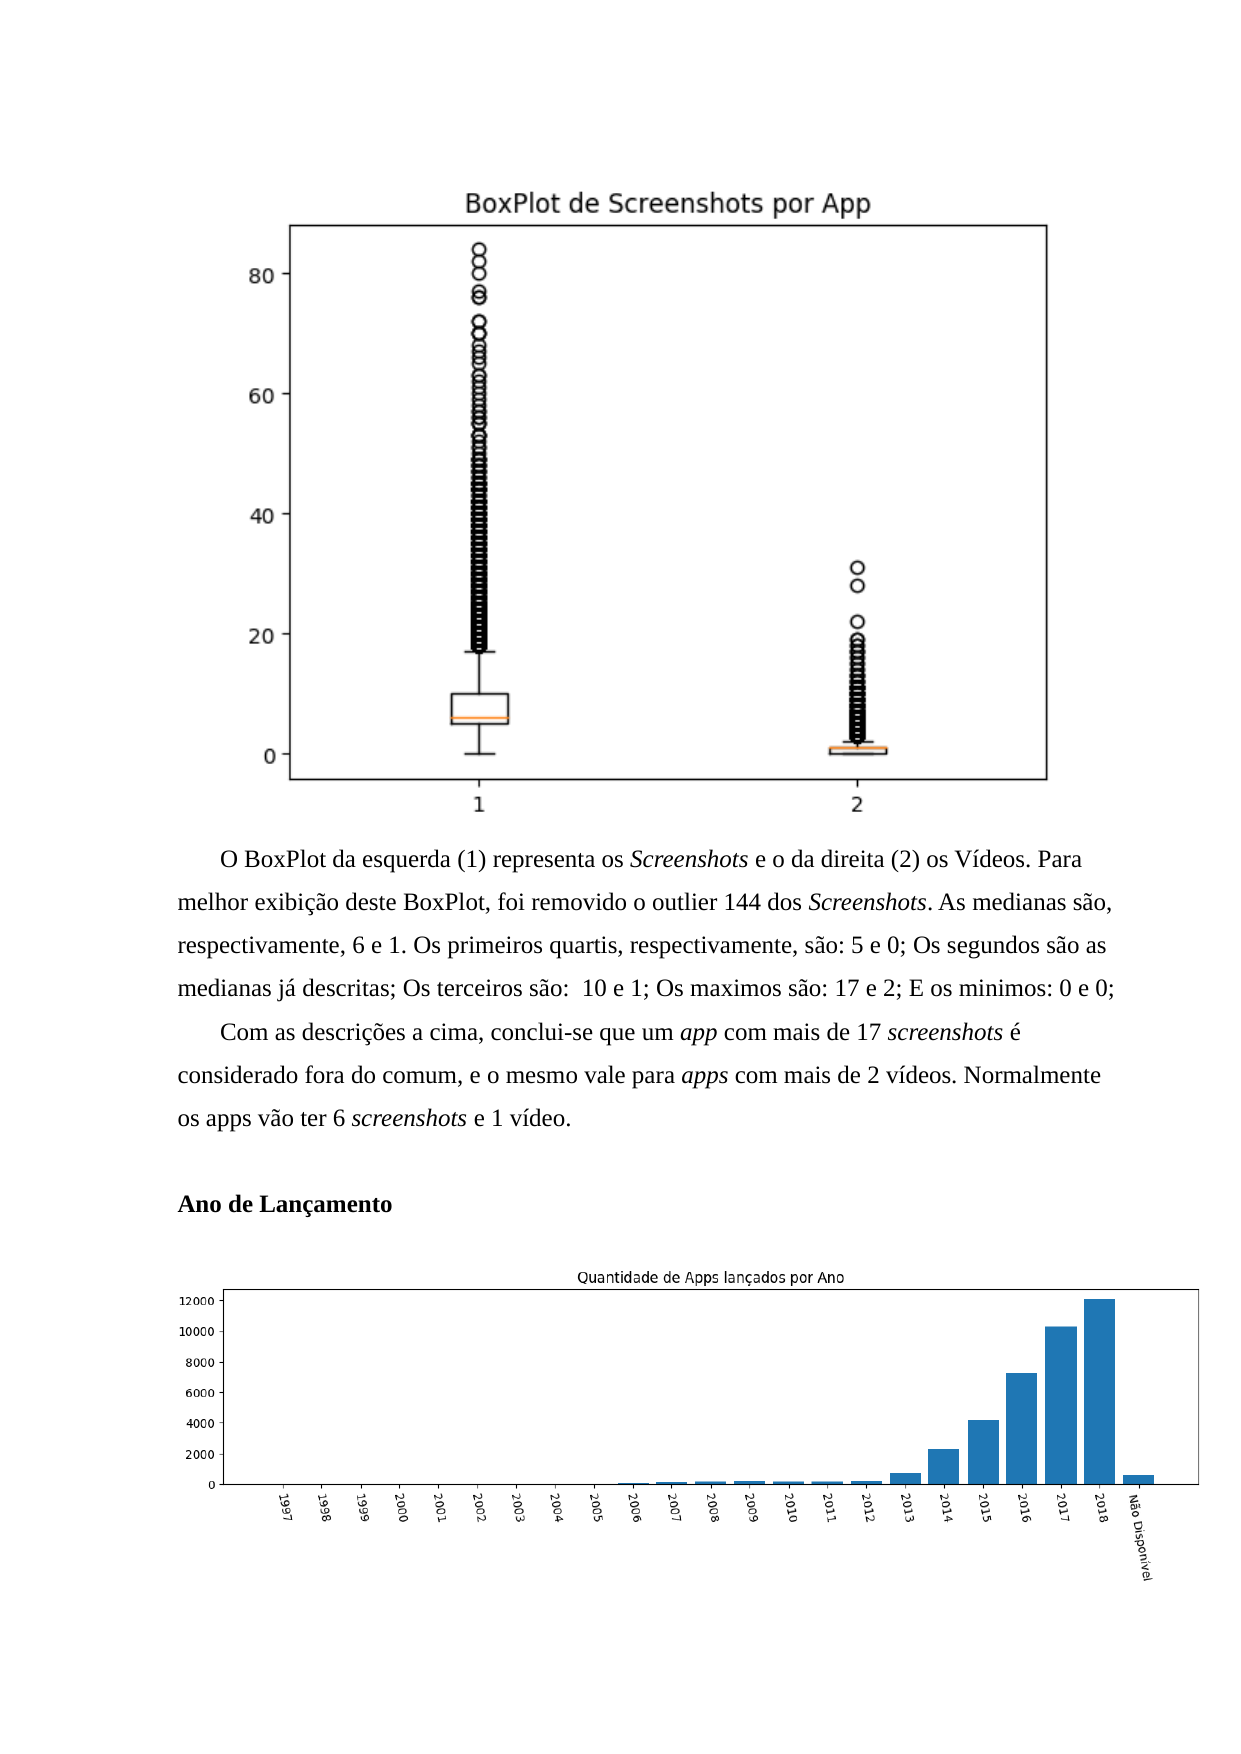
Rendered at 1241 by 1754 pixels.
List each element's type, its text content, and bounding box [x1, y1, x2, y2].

picture [233, 177, 1066, 830]
text Com as descrições a cima, conclui-se que um app com mais de 17 screenshots é considerado fora do comum, e o mesmo vale para apps com mais de 2 vídeos. Normalmente os apps vão ter 6 screenshots e 1 vídeo. [177, 1017, 1122, 1132]
text Ano de Lançamento [177, 1189, 1122, 1218]
picture [169, 1262, 1209, 1589]
text O BoxPlot da esquerda (1) representa os Screenshots e o da direita (2) os Vídeos. Para melhor exibição deste BoxPlot, foi removido o outlier 144 dos Screenshots. As medianas são, respectivamente, 6 e 1. Os primeiros quartis, respectivamente, são: 5 e 0; Os segundos são as medianas já descritas; Os terceiros são: 10 e 1; Os maximos são: 17 e 2; E os minimos: 0 e 0; [177, 830, 1122, 1002]
